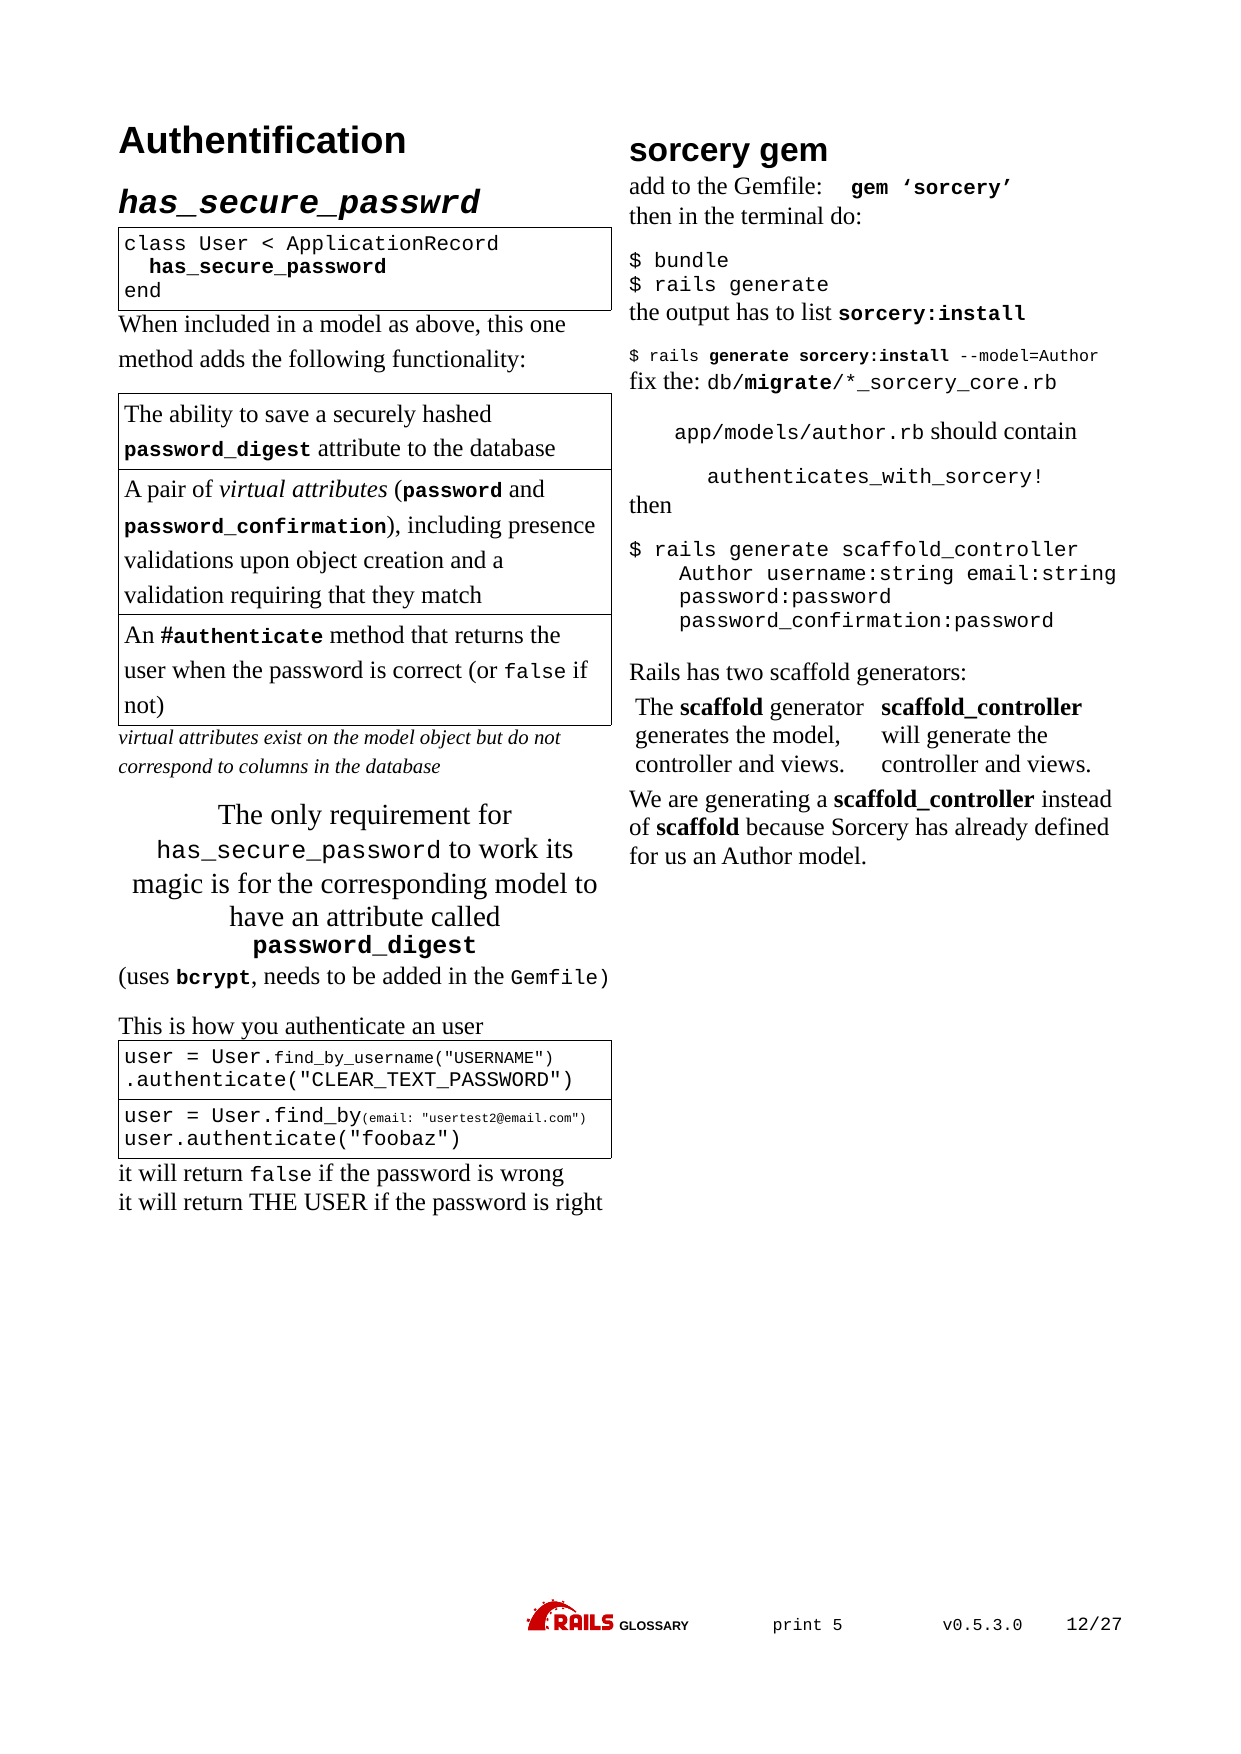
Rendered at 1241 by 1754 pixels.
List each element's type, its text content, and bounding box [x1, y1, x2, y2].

table_header The scaffold generator generates the model, controller and views. [629, 686, 875, 784]
text The only requirement for has_secure_password to work its magic is for the corresponding model to have an attribute called password_digest [118, 797, 611, 961]
text $ rails generate sorcery:install --model=Author [629, 347, 1122, 366]
text Author username:string email:string [629, 563, 1122, 586]
subtitle has_secure_passwrd [118, 186, 611, 224]
text then [629, 490, 1122, 519]
text password_confirmation:password [629, 610, 1122, 633]
table_header class User < ApplicationRecord has_secure_password end [119, 228, 611, 309]
text app/models/author.rb should contain [629, 416, 1122, 446]
table_header The ability to save a securely hashed password_digest attribute to the database [119, 394, 611, 469]
subtitle Authentification [118, 118, 611, 162]
text (uses bcrypt, needs to be added in the Gemfile) [118, 961, 611, 991]
text add to the Gemfile: gem ‘sorcery’ [629, 171, 1122, 201]
text This is how you authenticate an user [118, 1011, 611, 1040]
text the output has to list sorcery:install [629, 297, 1122, 327]
text it will return THE USER if the password is right [118, 1187, 611, 1216]
text Rails has two scaffold generators: [629, 657, 1122, 686]
text fix the: db/migrate/*_sorcery_core.rb [629, 366, 1122, 396]
text virtual attributes exist on the model object but do not correspond to columns in the database [118, 726, 611, 778]
text When included in a model as above, this one method adds the following functionality: [118, 311, 611, 373]
text $ rails generate scaffold_controller [629, 539, 1122, 563]
table_cell user = User.find_by(email: "usertest2@email.com") user.authenticate("foobaz") [119, 1100, 611, 1158]
table_header user = User.find_by_username("USERNAME") .authenticate("CLEAR_TEXT_PASSWORD") [119, 1041, 611, 1099]
subtitle sorcery gem [629, 130, 1122, 168]
text We are generating a scaffold_controller instead of scaffold because Sorcery has already defined [629, 784, 1122, 841]
text for us an Author model. [629, 841, 1122, 870]
text $ rails generate [629, 274, 1122, 297]
text it will return false if the password is wrong [118, 1159, 611, 1187]
text then in the terminal do: [629, 201, 1122, 230]
table_header scaffold_controller will generate the controller and views. [875, 686, 1122, 784]
text authenticates_with_sorcery! [629, 466, 1122, 490]
table_cell An #authenticate method that returns the user when the password is correct (or false if not) [119, 615, 611, 725]
table_cell A pair of virtual attributes (password and password_confirmation), including presence validations upon object creation and a validation requiring that they match [119, 470, 611, 614]
text password:password [629, 586, 1122, 610]
text $ bundle [629, 250, 1122, 274]
